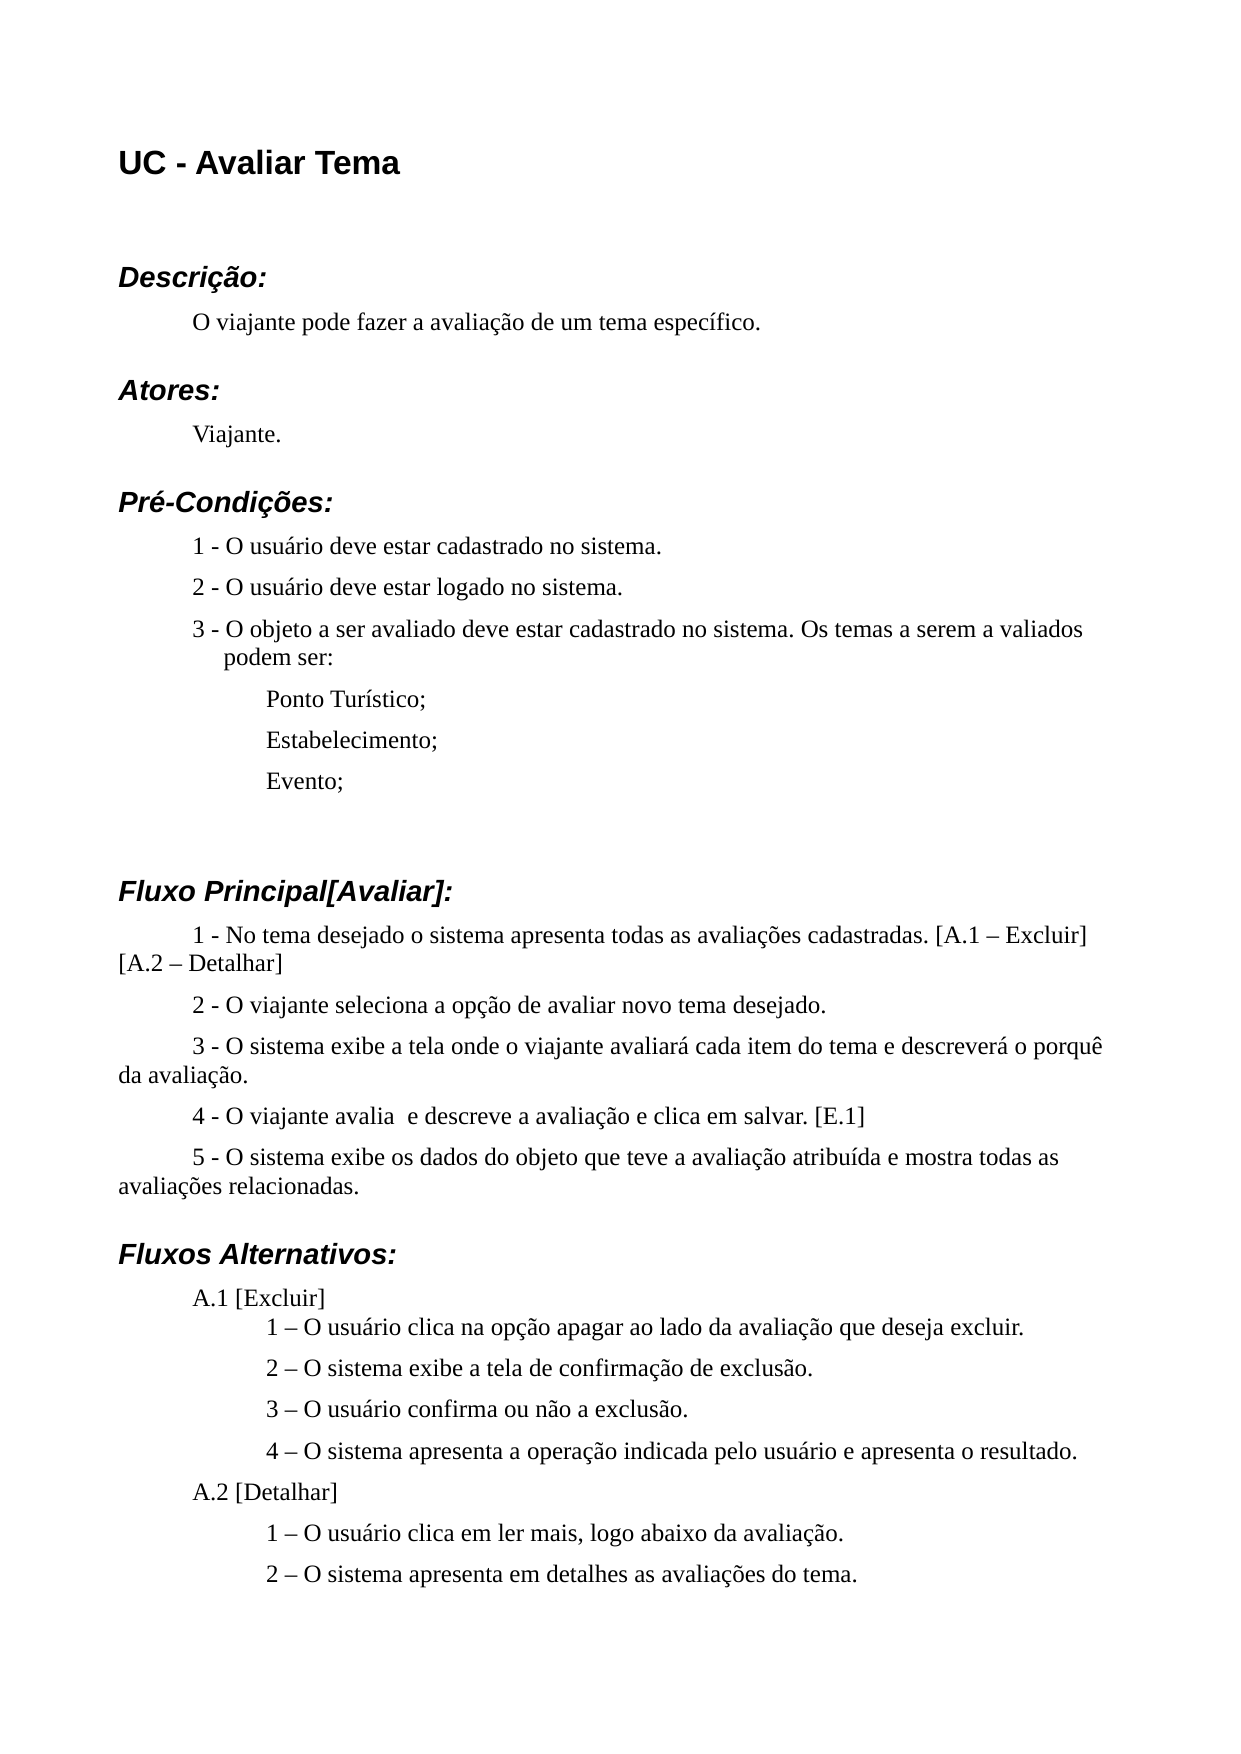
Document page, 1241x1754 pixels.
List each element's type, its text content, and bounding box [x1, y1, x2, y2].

subtitle Atores: [118, 373, 1122, 406]
text A.1 [Excluir] [118, 1283, 1122, 1312]
subtitle Descrição: [118, 261, 1122, 294]
subtitle Pré-Condições: [118, 485, 1122, 519]
text Evento; [118, 766, 1122, 795]
text Estabelecimento; [118, 725, 1122, 754]
subtitle Fluxos Alternativos: [118, 1237, 1122, 1271]
text O viajante pode fazer a avaliação de um tema específico. [118, 307, 1122, 335]
text 2 - O viajante seleciona a opção de avaliar novo tema desejado. [118, 990, 1122, 1018]
text 3 - O objeto a ser avaliado deve estar cadastrado no sistema. Os temas a serem a valiados podem ser: [118, 614, 1122, 671]
text 2 – O sistema exibe a tela de confirmação de exclusão. [118, 1353, 1122, 1382]
subtitle UC - Avaliar Tema [118, 143, 1122, 182]
text 2 – O sistema apresenta em detalhes as avaliações do tema. [118, 1559, 1122, 1588]
text 1 – O usuário clica em ler mais, logo abaixo da avaliação. [118, 1518, 1122, 1547]
text 3 - O sistema exibe a tela onde o viajante avaliará cada item do tema e descreverá o porquê da avaliação. [118, 1031, 1122, 1088]
text 2 - O usuário deve estar logado no sistema. [118, 572, 1122, 601]
text 5 - O sistema exibe os dados do objeto que teve a avaliação atribuída e mostra todas as avaliações relacionadas. [118, 1142, 1122, 1200]
text 3 – O usuário confirma ou não a exclusão. [118, 1394, 1122, 1423]
text 4 - O viajante avalia e descreve a avaliação e clica em salvar. [E.1] [118, 1101, 1122, 1130]
text Ponto Turístico; [118, 684, 1122, 712]
text 1 – O usuário clica na opção apagar ao lado da avaliação que deseja excluir. [118, 1312, 1122, 1341]
text A.2 [Detalhar] [118, 1477, 1122, 1506]
text Viajante. [118, 419, 1122, 448]
subtitle Fluxo Principal[Avaliar]: [118, 874, 1122, 907]
text 1 - O usuário deve estar cadastrado no sistema. [118, 531, 1122, 560]
text 4 – O sistema apresenta a operação indicada pelo usuário e apresenta o resultado. [118, 1436, 1122, 1464]
text 1 - No tema desejado o sistema apresenta todas as avaliações cadastradas. [A.1 – Excluir][A.2 – Detalhar] [118, 920, 1122, 977]
